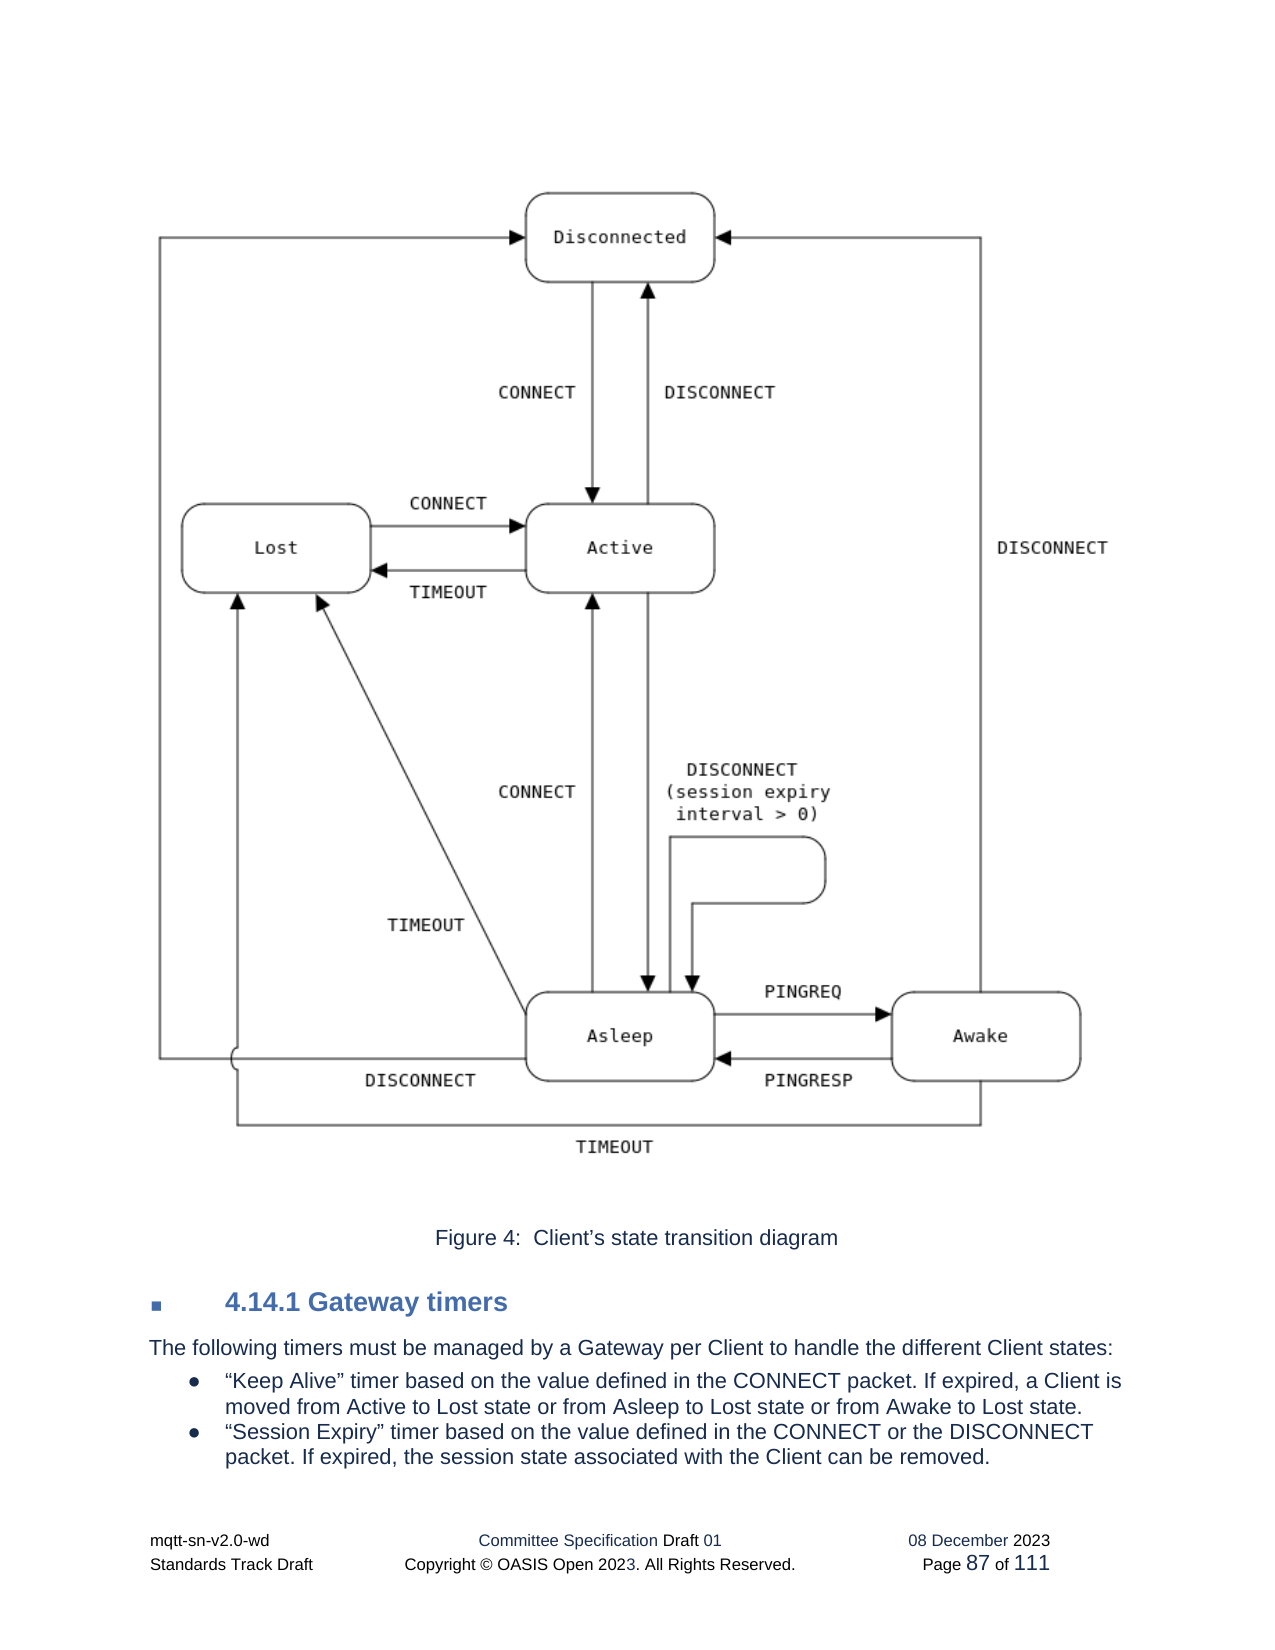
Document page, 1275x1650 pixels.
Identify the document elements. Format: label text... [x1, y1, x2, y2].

subtitle 4.14.1 Gateway timers [150, 1284, 1124, 1322]
list “Keep Alive” timer based on the value defined in the CONNECT packet. If expired, a Client is moved from Active to Lost state or from Asleep to Lost state or from Awake to Lost state. [187, 1368, 1124, 1419]
picture [149, 150, 1124, 1192]
text Figure 4: Client’s state transition diagram [148, 1225, 1124, 1250]
list “Session Expiry” timer based on the value defined in the CONNECT or the DISCONNECT packet. If expired, the session state associated with the Client can be removed. [187, 1419, 1124, 1469]
text The following timers must be managed by a Gateway per Client to handle the different Client states: [148, 1335, 1124, 1360]
